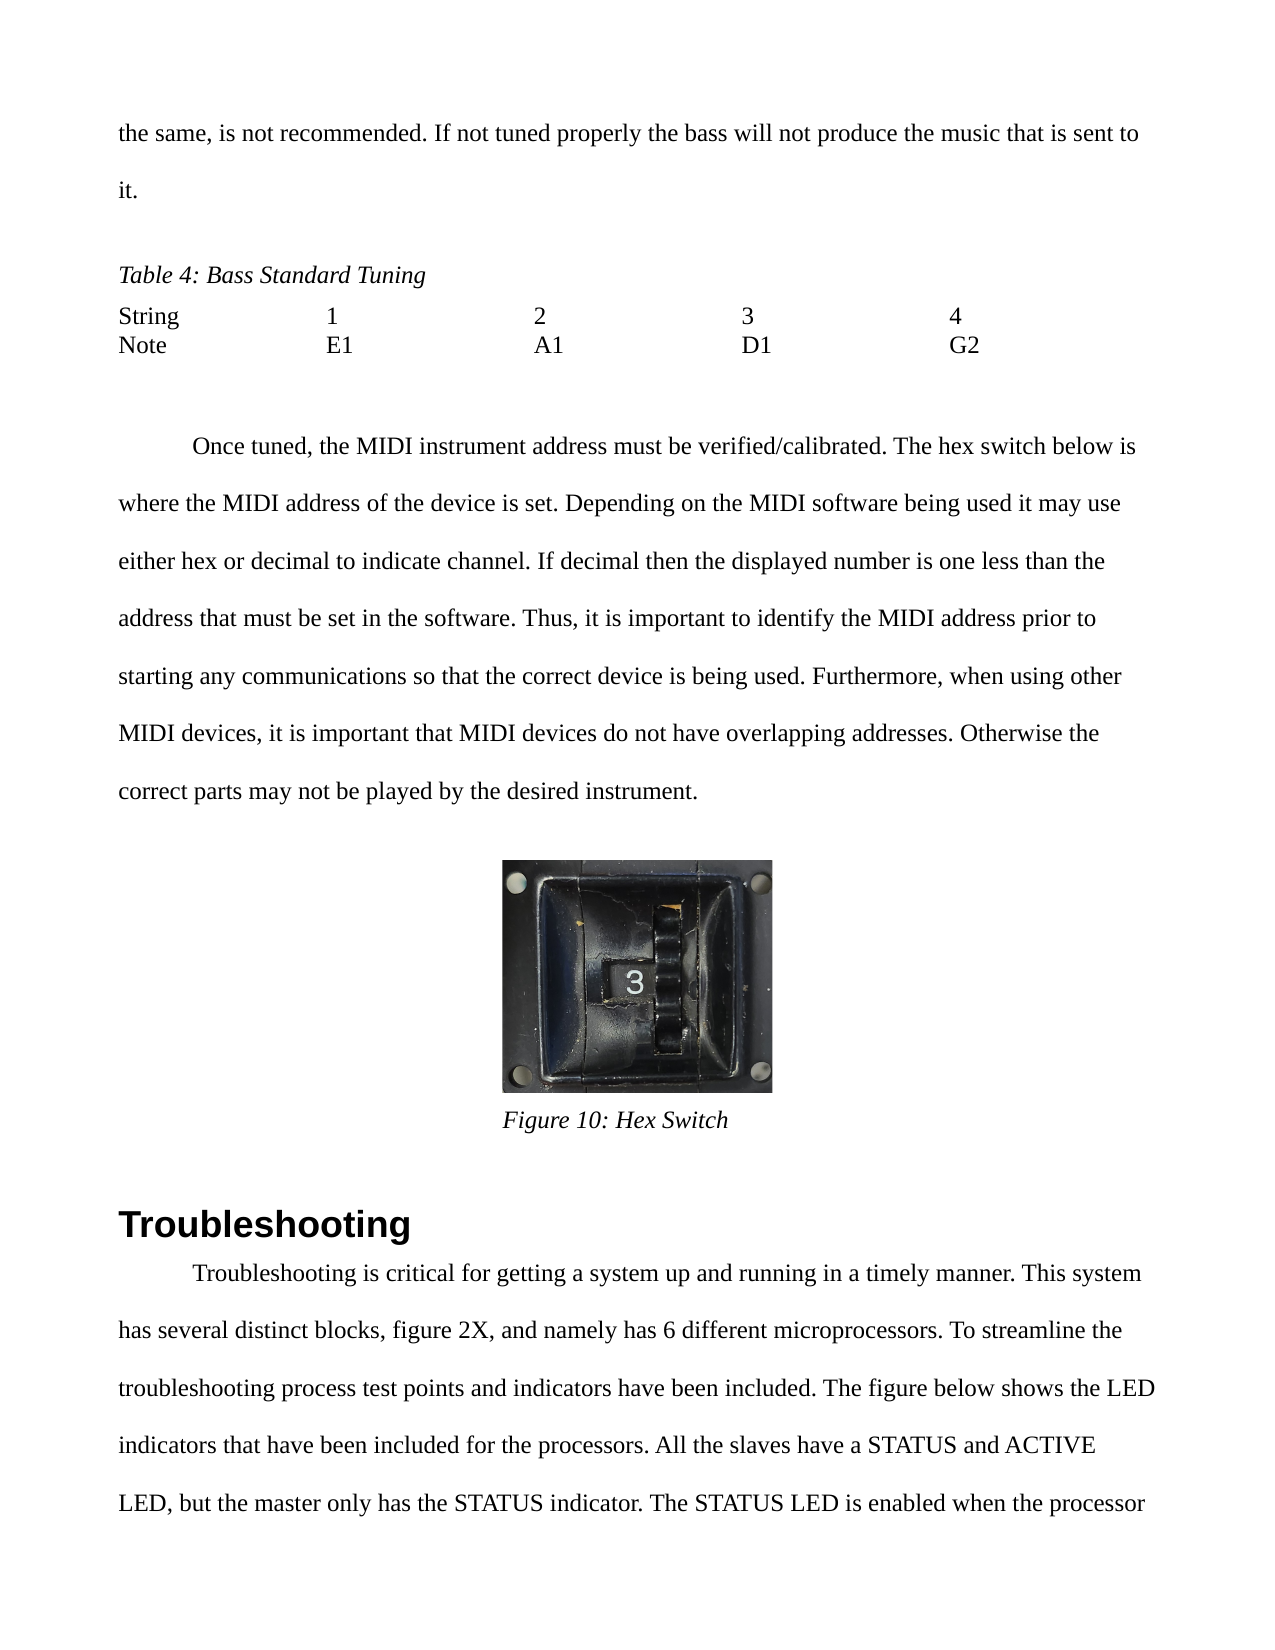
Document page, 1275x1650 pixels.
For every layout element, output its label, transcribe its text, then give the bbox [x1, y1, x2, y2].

text Once tuned, the MIDI instrument address must be verified/calibrated. The hex switch below is where the MIDI address of the device is set. Depending on the MIDI software being used it may use either hex or decimal to indicate channel. If decimal then the displayed number is one less than the address that must be set in the software. Thus, it is important to identify the MIDI address prior to starting any communications so that the correct device is being used. Furthermore, when using other MIDI devices, it is important that MIDI devices do not have overlapping addresses. Otherwise the correct parts may not be played by the desired instrument. [118, 431, 1157, 805]
text the same, is not recommended. If not tuned properly the bass will not produce the music that is sent to it. [118, 118, 1157, 204]
table_header String [118, 301, 326, 330]
text Figure 10: Hex Switch [502, 1093, 773, 1134]
table_cell G2 [949, 330, 1157, 359]
table_cell E1 [326, 330, 533, 359]
table_header 3 [741, 301, 949, 330]
table_cell Note [118, 330, 326, 359]
picture [502, 860, 773, 1093]
subtitle Troubleshooting [118, 1093, 1157, 1246]
text Troubleshooting is critical for getting a system up and running in a timely manner. This system has several distinct blocks, figure 2X, and namely has 6 different microprocessors. To streamline the troubleshooting process test points and indicators have been included. The figure below shows the LED indicators that have been included for the processors. All the slaves have a STATUS and ACTIVE LED, but the master only has the STATUS indicator. The STATUS LED is enabled when the processor [118, 1258, 1157, 1517]
text Table 4: Bass Standard Tuning [118, 260, 1157, 289]
subtitle [502, 848, 773, 860]
table_cell D1 [741, 330, 949, 359]
table_header 2 [534, 301, 741, 330]
table_header 4 [949, 301, 1157, 330]
table_header 1 [326, 301, 533, 330]
table_cell A1 [534, 330, 741, 359]
